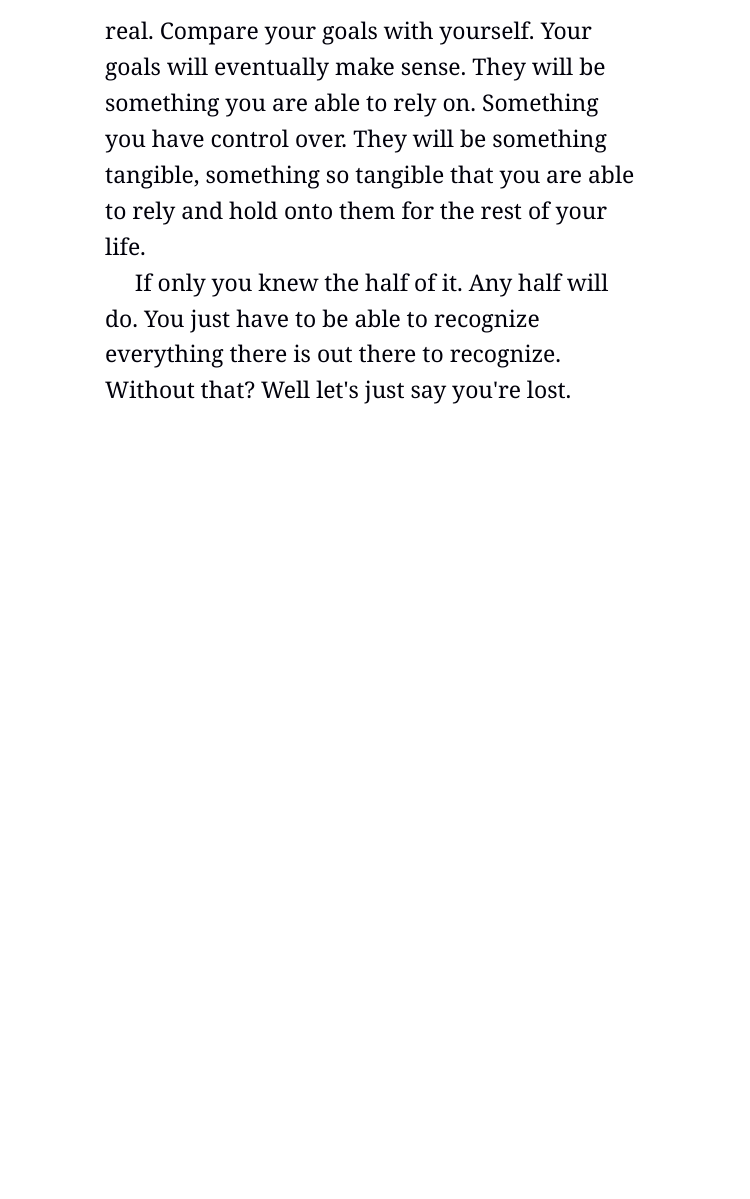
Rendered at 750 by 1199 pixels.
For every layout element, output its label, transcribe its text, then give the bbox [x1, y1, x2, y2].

text If only you knew the half of it. Any half will do. You just have to be able to recognize everything there is out there to recognize. Without that? Well let's just say you're lost. [105, 267, 645, 406]
text real. Compare your goals with yourself. Your goals will eventually make sense. They will be something you are able to rely on. Something you have control over. They will be something tangible, something so tangible that you are able to rely and hold onto them for the rest of your life. [105, 15, 645, 262]
